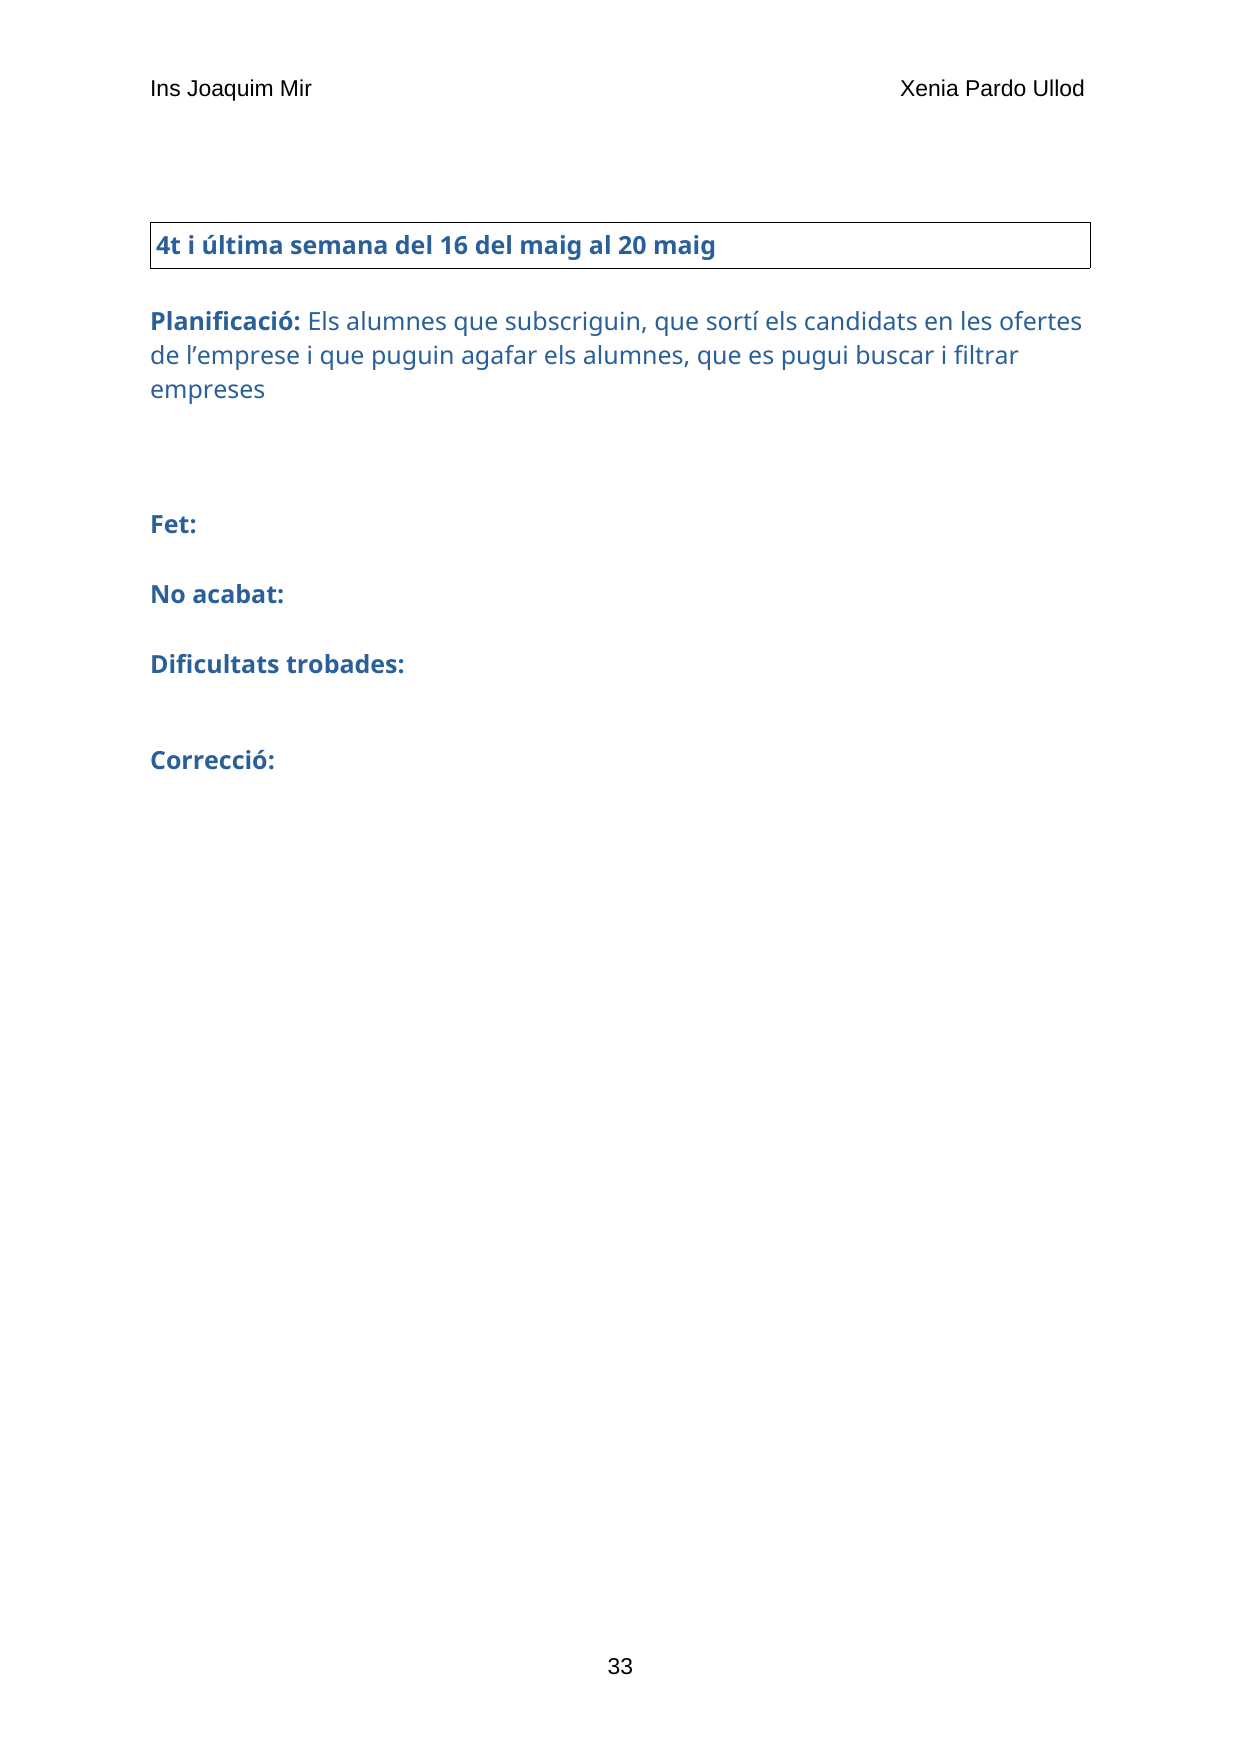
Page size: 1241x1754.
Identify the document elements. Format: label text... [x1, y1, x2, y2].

text No acabat: [150, 576, 1090, 610]
text Dificultats trobades: [150, 646, 1090, 680]
text Planificació: Els alumnes que subscriguin, que sortí els candidats en les ofertes de l’emprese i que puguin agafar els alumnes, que es pugui buscar i filtrar empreses [150, 303, 1090, 406]
text Correcció: [150, 743, 1090, 777]
table_header 4t i última semana del 16 del maig al 20 maig [151, 223, 1090, 268]
text Fet: [150, 506, 1090, 540]
